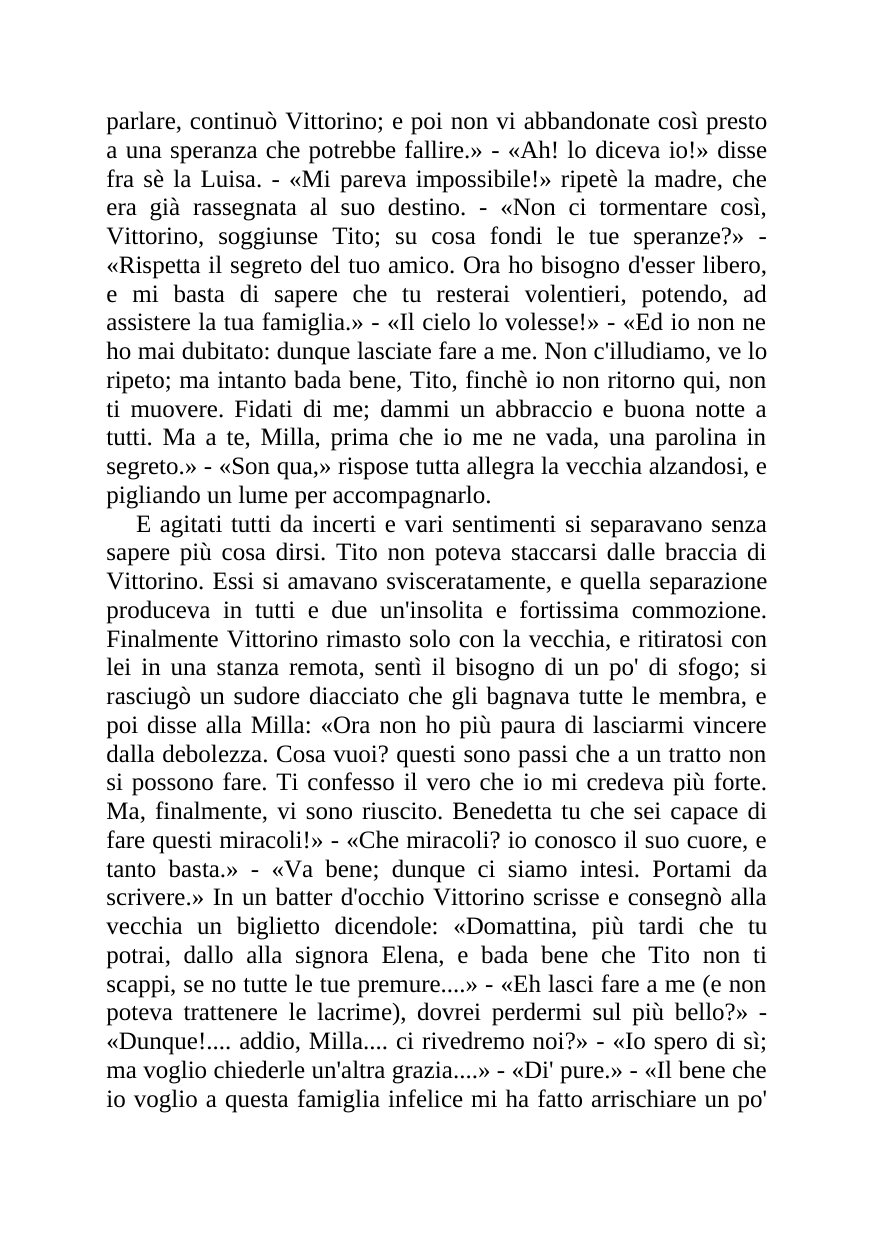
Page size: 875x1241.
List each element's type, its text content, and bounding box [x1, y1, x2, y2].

text E agitati tutti da incerti e vari sentimenti si separavano senza sapere più cosa dirsi. Tito non poteva staccarsi dalle braccia di Vittorino. Essi si amavano svisceratamente, e quella separazione produceva in tutti e due un'insolita e fortissima commozione. Finalmente Vittorino rimasto solo con la vecchia, e ritiratosi con lei in una stanza remota, sentì il bisogno di un po' di sfogo; si rasciugò un sudore diacciato che gli bagnava tutte le membra, e poi disse alla Milla: «Ora non ho più paura di lasciarmi vincere dalla debolezza. Cosa vuoi? questi sono passi che a un tratto non si possono fare. Ti confesso il vero che io mi credeva più forte. Ma, finalmente, vi sono riuscito. Benedetta tu che sei capace di fare questi miracoli!» - «Che miracoli? io conosco il suo cuore, e tanto basta.» - «Va bene; dunque ci siamo intesi. Portami da scrivere.» In un batter d'occhio Vittorino scrisse e consegnò alla vecchia un biglietto dicendole: «Domattina, più tardi che tu potrai, dallo alla signora Elena, e bada bene che Tito non ti scappi, se no tutte le tue premure....» - «Eh lasci fare a me (e non poteva trattenere le lacrime), dovrei perdermi sul più bello?» - «Dunque!.... addio, Milla.... ci rivedremo noi?» - «Io spero di sì; ma voglio chiederle un'altra grazia....» - «Di' pure.» - «Il bene che io voglio a questa famiglia infelice mi ha fatto arrischiare un po' [106, 509, 768, 1112]
text parlare, continuò Vittorino; e poi non vi abbandonate così presto a una speranza che potrebbe fallire.» - «Ah! lo diceva io!» disse fra sè la Luisa. - «Mi pareva impossibile!» ripetè la madre, che era già rassegnata al suo destino. - «Non ci tormentare così, Vittorino, soggiunse Tito; su cosa fondi le tue speranze?» - «Rispetta il segreto del tuo amico. Ora ho bisogno d'esser libero, e mi basta di sapere che tu resterai volentieri, potendo, ad assistere la tua famiglia.» - «Il cielo lo volesse!» - «Ed io non ne ho mai dubitato: dunque lasciate fare a me. Non c'illudiamo, ve lo ripeto; ma intanto bada bene, Tito, finchè io non ritorno qui, non ti muovere. Fidati di me; dammi un abbraccio e buona notte a tutti. Ma a te, Milla, prima che io me ne vada, una parolina in segreto.» - «Son qua,» rispose tutta allegra la vecchia alzandosi, e pigliando un lume per accompagnarlo. [106, 106, 768, 509]
